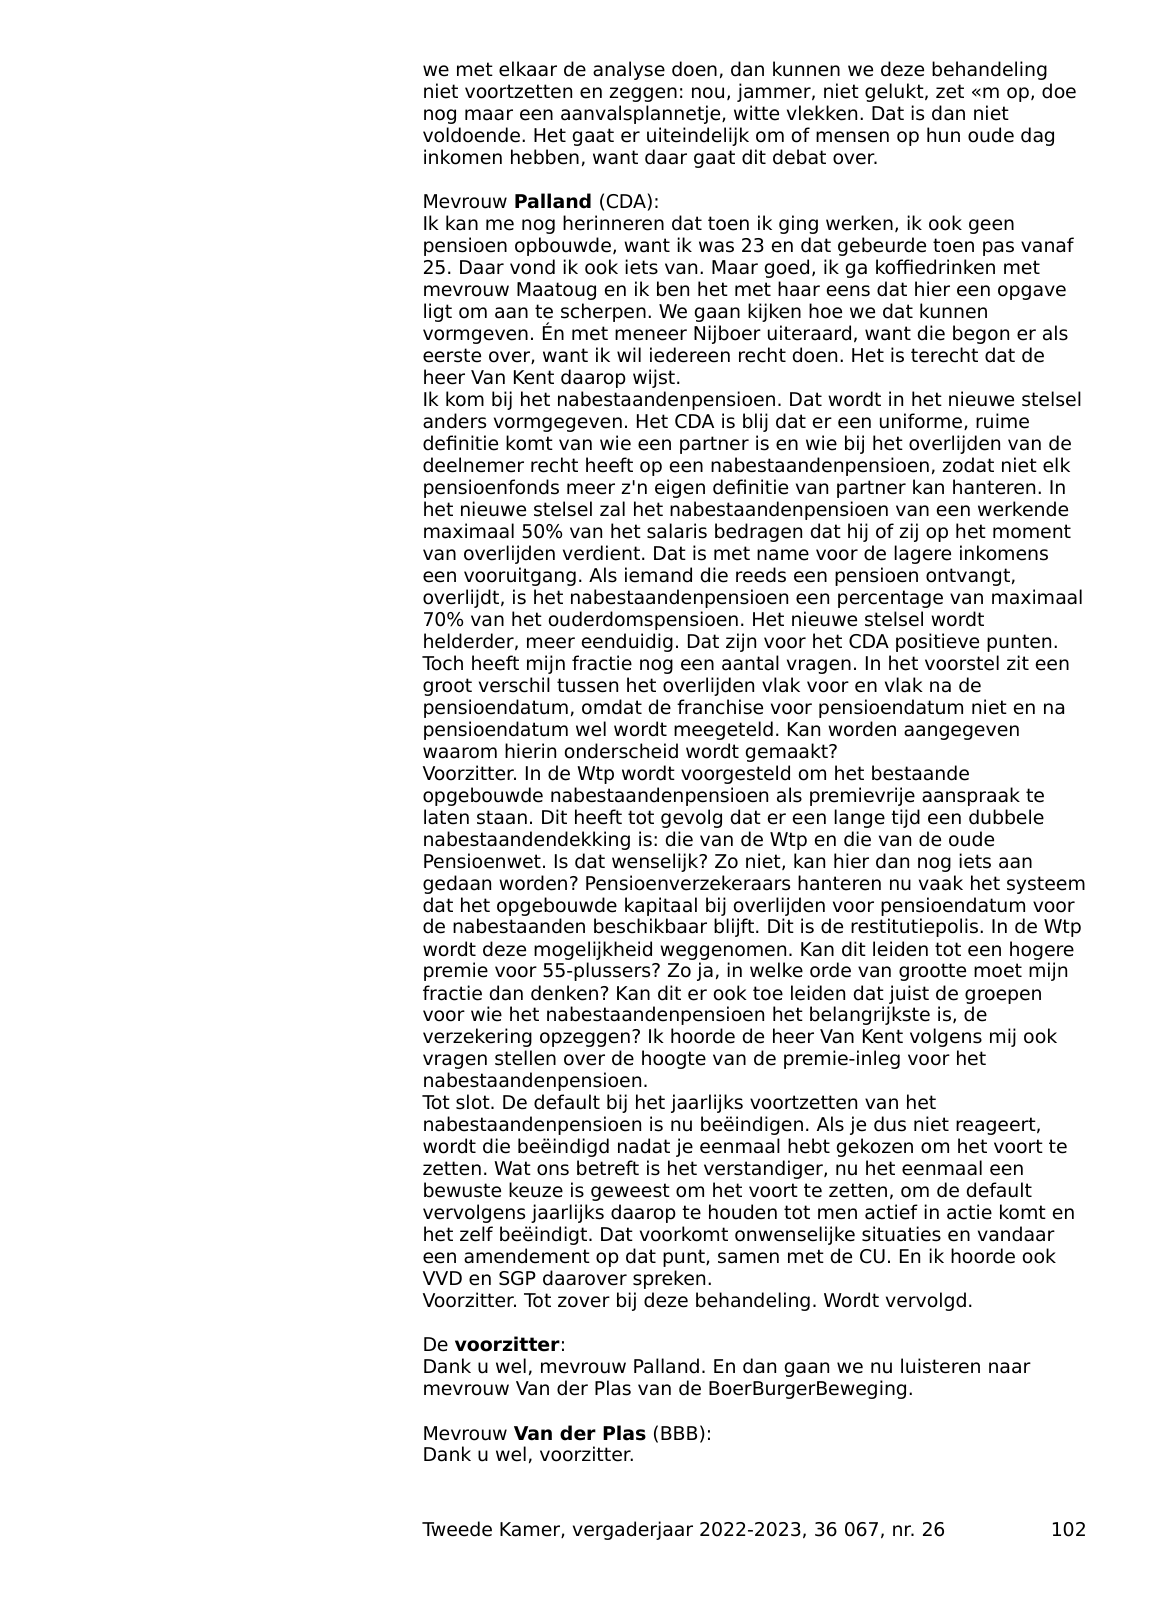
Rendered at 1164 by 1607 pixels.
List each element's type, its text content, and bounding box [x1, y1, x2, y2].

text Mevrouw Palland (CDA): [422, 191, 1087, 213]
text De voorzitter: [422, 1334, 1087, 1356]
text Mevrouw Van der Plas (BBB): [422, 1422, 1087, 1444]
text Ik kan me nog herinneren dat toen ik ging werken, ik ook geen pensioen opbouwde, want ik was 23 en dat gebeurde toen pas vanaf 25. Daar vond ik ook iets van. Maar goed, ik ga koffiedrinken met mevrouw Maatoug en ik ben het met haar eens dat hier een opgave ligt om aan te scherpen. We gaan kijken hoe we dat kunnen vormgeven. Én met meneer Nijboer uiteraard, want die begon er als eerste over, want ik wil iedereen recht doen. Het is terecht dat de heer Van Kent daarop wijst. [422, 213, 1087, 389]
text Dank u wel, mevrouw Palland. En dan gaan we nu luisteren naar mevrouw Van der Plas van de BoerBurgerBeweging. [422, 1356, 1087, 1400]
text Voorzitter. In de Wtp wordt voorgesteld om het bestaande opgebouwde nabestaandenpensioen als premievrije aanspraak te laten staan. Dit heeft tot gevolg dat er een lange tijd een dubbele nabestaandendekking is: die van de Wtp en die van de oude Pensioenwet. Is dat wenselijk? Zo niet, kan hier dan nog iets aan gedaan worden? Pensioenverzekeraars hanteren nu vaak het systeem dat het opgebouwde kapitaal bij overlijden voor pensioendatum voor de nabestaanden beschikbaar blijft. Dit is de restitutiepolis. In de Wtp wordt deze mogelijkheid weggenomen. Kan dit leiden tot een hogere premie voor 55-plussers? Zo ja, in welke orde van grootte moet mijn fractie dan denken? Kan dit er ook toe leiden dat juist de groepen voor wie het nabestaandenpensioen het belangrijkste is, de verzekering opzeggen? Ik hoorde de heer Van Kent volgens mij ook vragen stellen over de hoogte van de premie-inleg voor het nabestaandenpensioen. [422, 763, 1087, 1092]
text Ik kom bij het nabestaandenpensioen. Dat wordt in het nieuwe stelsel anders vormgegeven. Het CDA is blij dat er een uniforme, ruime definitie komt van wie een partner is en wie bij het overlijden van de deelnemer recht heeft op een nabestaandenpensioen, zodat niet elk pensioenfonds meer z'n eigen definitie van partner kan hanteren. In het nieuwe stelsel zal het nabestaandenpensioen van een werkende maximaal 50% van het salaris bedragen dat hij of zij op het moment van overlijden verdient. Dat is met name voor de lagere inkomens een vooruitgang. Als iemand die reeds een pensioen ontvangt, overlijdt, is het nabestaandenpensioen een percentage van maximaal 70% van het ouderdomspensioen. Het nieuwe stelsel wordt helderder, meer eenduidig. Dat zijn voor het CDA positieve punten. Toch heeft mijn fractie nog een aantal vragen. In het voorstel zit een groot verschil tussen het overlijden vlak voor en vlak na de pensioendatum, omdat de franchise voor pensioendatum niet en na pensioendatum wel wordt meegeteld. Kan worden aangegeven waarom hierin onderscheid wordt gemaakt? [422, 389, 1087, 763]
text Dank u wel, voorzitter. [422, 1444, 1087, 1466]
text we met elkaar de analyse doen, dan kunnen we deze behandeling niet voortzetten en zeggen: nou, jammer, niet gelukt, zet «m op, doe nog maar een aanvalsplannetje, witte vlekken. Dat is dan niet voldoende. Het gaat er uiteindelijk om of mensen op hun oude dag inkomen hebben, want daar gaat dit debat over. [422, 59, 1087, 169]
text Voorzitter. Tot zover bij deze behandeling. Wordt vervolgd. [422, 1290, 1087, 1312]
text Tot slot. De default bij het jaarlijks voortzetten van het nabestaandenpensioen is nu beëindigen. Als je dus niet reageert, wordt die beëindigd nadat je eenmaal hebt gekozen om het voort te zetten. Wat ons betreft is het verstandiger, nu het eenmaal een bewuste keuze is geweest om het voort te zetten, om de default vervolgens jaarlijks daarop te houden tot men actief in actie komt en het zelf beëindigt. Dat voorkomt onwenselijke situaties en vandaar een amendement op dat punt, samen met de CU. En ik hoorde ook VVD en SGP daarover spreken. [422, 1092, 1087, 1290]
